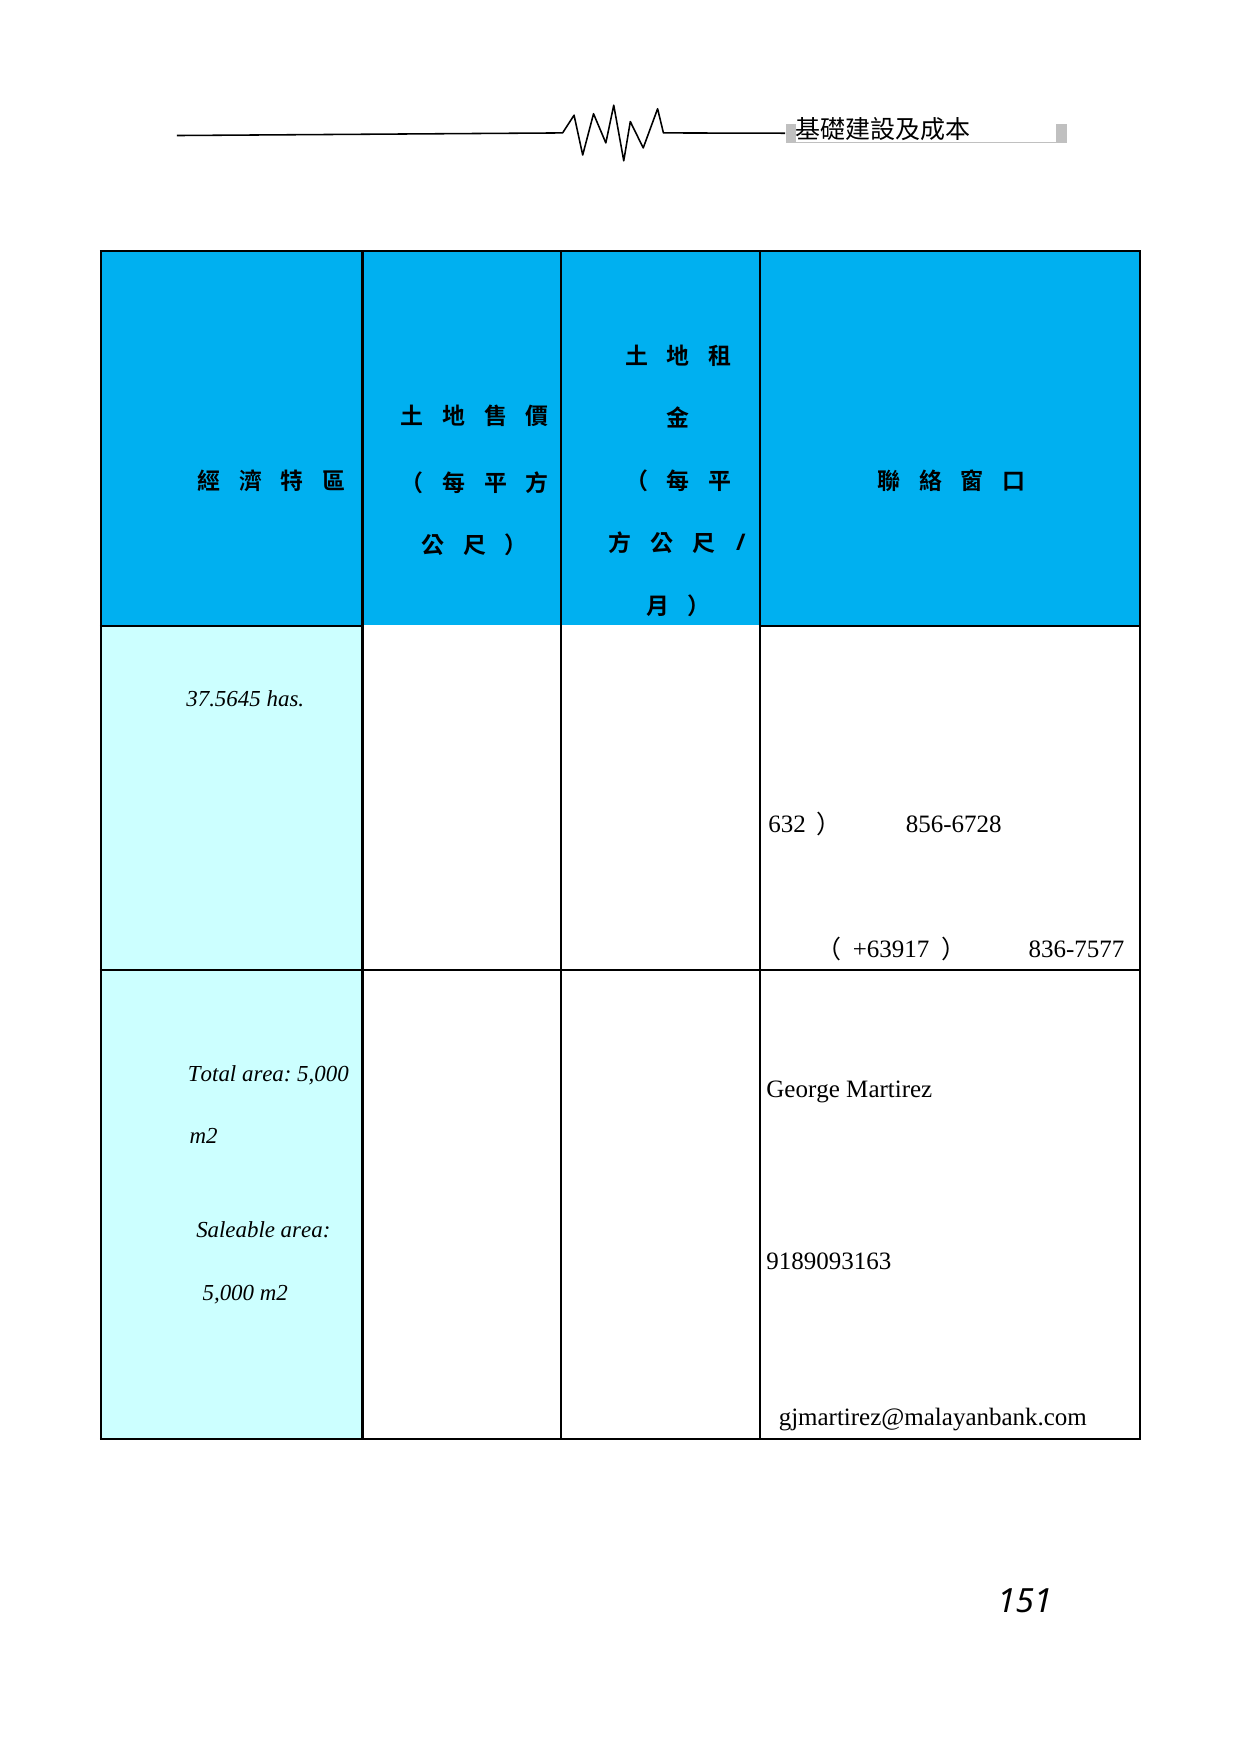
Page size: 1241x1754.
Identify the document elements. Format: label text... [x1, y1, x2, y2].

table_header 經濟特區 [102, 252, 361, 625]
table_cell [562, 625, 759, 969]
table_cell [364, 971, 560, 1438]
table_cell [102, 1313, 361, 1438]
table_cell 37.5645 has. [102, 627, 361, 719]
table_cell Total area: 5,000 m2 [102, 971, 361, 1156]
table_cell gjmartirez@malayanbank.com [761, 1313, 1139, 1438]
table_cell 9189093163 [761, 1156, 1139, 1313]
table_cell [364, 625, 560, 969]
table_cell George Martirez [761, 971, 1139, 1156]
table_header 聯絡窗口 [761, 252, 1139, 625]
table_cell [761, 627, 1139, 719]
table_header 土地售價 （每平方公尺） [364, 252, 560, 625]
table_cell 632） 856-6728 [761, 719, 1139, 844]
table_cell [562, 971, 759, 1438]
table_cell Saleable area: 5,000 m2 [102, 1156, 361, 1313]
table_header 土地租金 （每平方公尺/月） [562, 252, 759, 625]
table_cell [102, 844, 361, 969]
table_cell （+63917） 836-7577 [761, 844, 1139, 969]
table_cell [102, 719, 361, 844]
